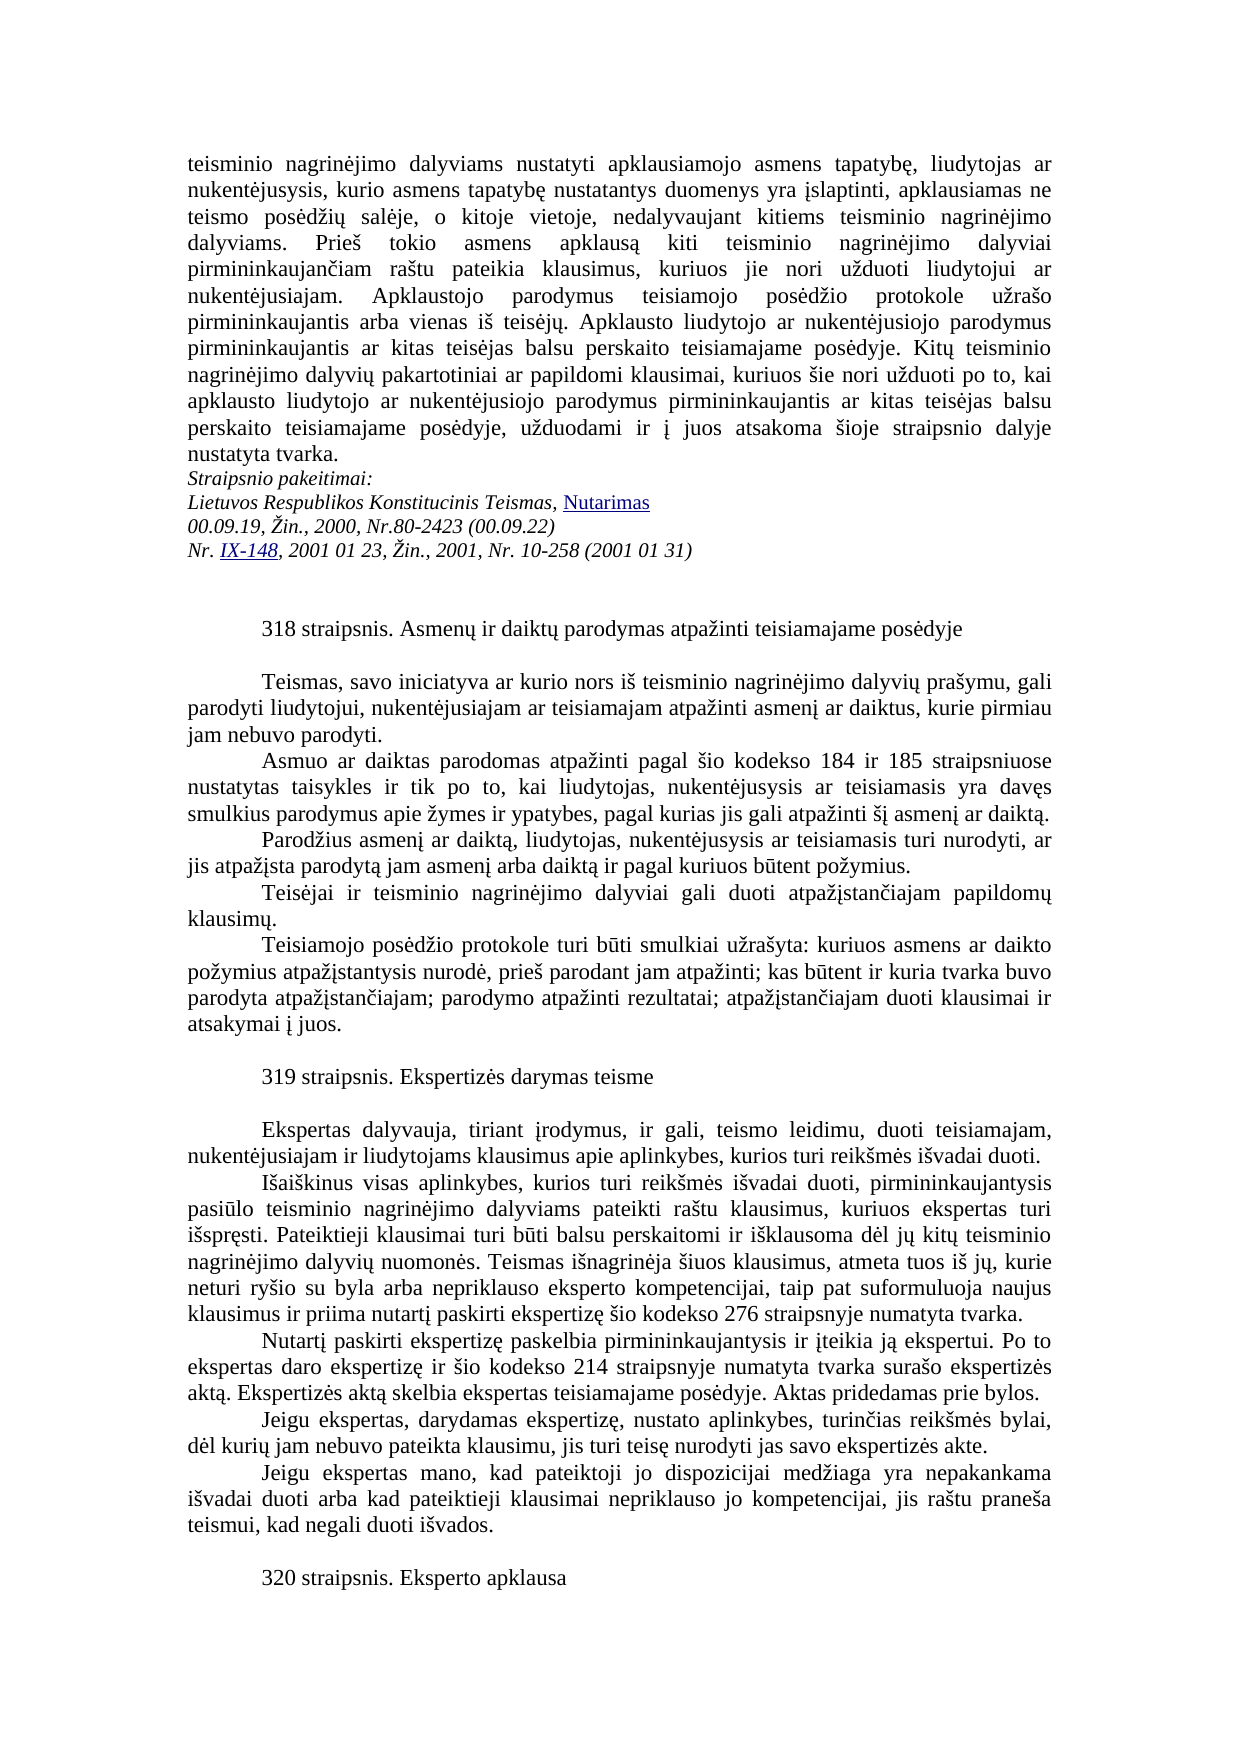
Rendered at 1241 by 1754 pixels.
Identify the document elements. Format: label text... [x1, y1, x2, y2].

text Asmuo ar daiktas parodomas atpažinti pagal šio kodekso 184 ir 185 straipsniuose nustatytas taisykles ir tik po to, kai liudytojas, nukentėjusysis ar teisiamasis yra davęs smulkius parodymus apie žymes ir ypatybes, pagal kurias jis gali atpažinti šį asmenį ar daiktą. [187, 747, 1053, 826]
text Nutartį paskirti ekspertizę paskelbia pirmininkaujantysis ir įteikia ją ekspertui. Po to ekspertas daro ekspertizę ir šio kodekso 214 straipsnyje numatyta tvarka surašo ekspertizės aktą. Ekspertizės aktą skelbia ekspertas teisiamajame posėdyje. Aktas pridedamas prie bylos. [187, 1327, 1053, 1406]
text Straipsnio pakeitimai: [187, 466, 1053, 490]
text teisminio nagrinėjimo dalyviams nustatyti apklausiamojo asmens tapatybę, liudytojas ar nukentėjusysis, kurio asmens tapatybę nustatantys duomenys yra įslaptinti, apklausiamas ne teismo posėdžių salėje, o kitoje vietoje, nedalyvaujant kitiems teisminio nagrinėjimo dalyviams. Prieš tokio asmens apklausą kiti teisminio nagrinėjimo dalyviai pirmininkaujančiam raštu pateikia klausimus, kuriuos jie nori užduoti liudytojui ar nukentėjusiajam. Apklaustojo parodymus teisiamojo posėdžio protokole užrašo pirmininkaujantis arba vienas iš teisėjų. Apklausto liudytojo ar nukentėjusiojo parodymus pirmininkaujantis ar kitas teisėjas balsu perskaito teisiamajame posėdyje. Kitų teisminio nagrinėjimo dalyvių pakartotiniai ar papildomi klausimai, kuriuos šie nori užduoti po to, kai apklausto liudytojo ar nukentėjusiojo parodymus pirmininkaujantis ar kitas teisėjas balsu perskaito teisiamajame posėdyje, užduodami ir į juos atsakoma šioje straipsnio dalyje nustatyta tvarka. [187, 150, 1053, 466]
text Išaiškinus visas aplinkybes, kurios turi reikšmės išvadai duoti, pirmininkaujantysis pasiūlo teisminio nagrinėjimo dalyviams pateikti raštu klausimus, kuriuos ekspertas turi išspręsti. Pateiktieji klausimai turi būti balsu perskaitomi ir išklausoma dėl jų kitų teisminio nagrinėjimo dalyvių nuomonės. Teismas išnagrinėja šiuos klausimus, atmeta tuos iš jų, kurie neturi ryšio su byla arba nepriklauso eksperto kompetencijai, taip pat suformuluoja naujus klausimus ir priima nutartį paskirti ekspertizę šio kodekso 276 straipsnyje numatyta tvarka. [187, 1169, 1053, 1327]
text Teismas, savo iniciatyva ar kurio nors iš teisminio nagrinėjimo dalyvių prašymu, gali parodyti liudytojui, nukentėjusiajam ar teisiamajam atpažinti asmenį ar daiktus, kurie pirmiau jam nebuvo parodyti. [187, 668, 1053, 747]
text 320 straipsnis. Eksperto apklausa [187, 1564, 1053, 1590]
text Lietuvos Respublikos Konstitucinis Teismas, Nutarimas [187, 490, 1053, 514]
text Teisiamojo posėdžio protokole turi būti smulkiai užrašyta: kuriuos asmens ar daikto požymius atpažįstantysis nurodė, prieš parodant jam atpažinti; kas būtent ir kuria tvarka buvo parodyta atpažįstančiajam; parodymo atpažinti rezultatai; atpažįstančiajam duoti klausimai ir atsakymai į juos. [187, 931, 1053, 1037]
text Jeigu ekspertas mano, kad pateiktoji jo dispozicijai medžiaga yra nepakankama išvadai duoti arba kad pateiktieji klausimai nepriklauso jo kompetencijai, jis raštu praneša teismui, kad negali duoti išvados. [187, 1458, 1053, 1538]
text Jeigu ekspertas, darydamas ekspertizę, nustato aplinkybes, turinčias reikšmės bylai, dėl kurių jam nebuvo pateikta klausimu, jis turi teisę nurodyti jas savo ekspertizės akte. [187, 1406, 1053, 1458]
text Teisėjai ir teisminio nagrinėjimo dalyviai gali duoti atpažįstančiajam papildomų klausimų. [187, 879, 1053, 931]
text 319 straipsnis. Ekspertizės darymas teisme [187, 1063, 1053, 1089]
text Parodžius asmenį ar daiktą, liudytojas, nukentėjusysis ar teisiamasis turi nurodyti, ar jis atpažįsta parodytą jam asmenį arba daiktą ir pagal kuriuos būtent požymius. [187, 826, 1053, 879]
text 00.09.19, Žin., 2000, Nr.80-2423 (00.09.22) [187, 514, 1053, 538]
text 318 straipsnis. Asmenų ir daiktų parodymas atpažinti teisiamajame posėdyje [187, 615, 1053, 642]
text Ekspertas dalyvauja, tiriant įrodymus, ir gali, teismo leidimu, duoti teisiamajam, nukentėjusiajam ir liudytojams klausimus apie aplinkybes, kurios turi reikšmės išvadai duoti. [187, 1116, 1053, 1169]
text Nr. IX-148, 2001 01 23, Žin., 2001, Nr. 10-258 (2001 01 31) [187, 538, 1053, 562]
